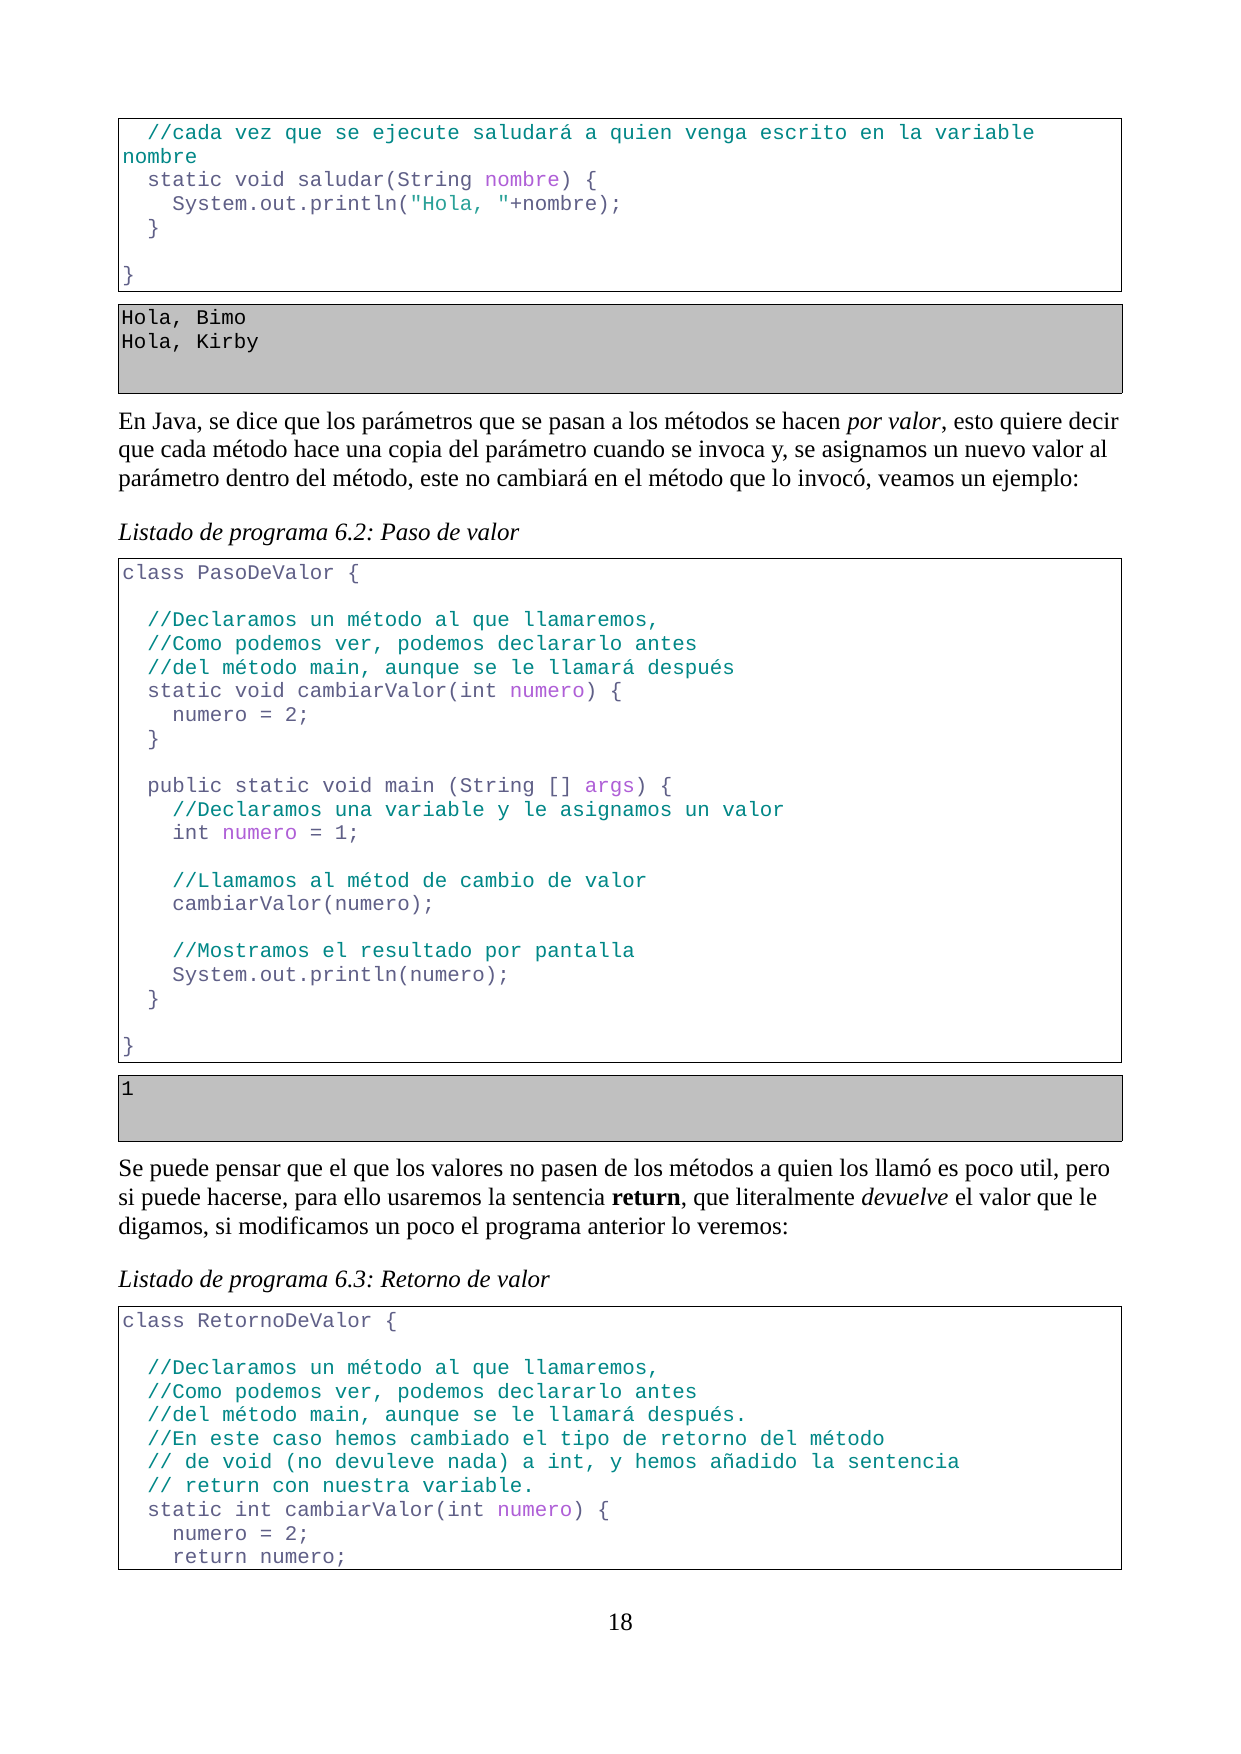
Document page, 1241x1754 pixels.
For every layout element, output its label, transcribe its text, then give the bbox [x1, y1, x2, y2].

text Se puede pensar que el que los valores no pasen de los métodos a quien los llamó es poco util, pero si puede hacerse, para ello usaremos la sentencia return, que literalmente devuelve el valor que le digamos, si modificamos un poco el programa anterior lo veremos: [118, 1153, 1122, 1239]
text static int cambiarValor(int numero) { [119, 1495, 1121, 1518]
text } [119, 260, 1121, 291]
text //del método main, aunque se le llamará después [119, 653, 1121, 676]
text public static void main (String [] args) { [119, 771, 1121, 795]
text System.out.println("Hola, "+nombre); [119, 189, 1121, 213]
text numero = 2; [119, 1518, 1121, 1542]
text int numero = 1; [119, 818, 1121, 842]
text Hola, Bimo [119, 305, 1122, 328]
text //cada vez que se ejecute saludará a quien venga escrito en la variable nombre [119, 119, 1121, 165]
text cambiarValor(numero); [119, 889, 1121, 913]
text //Como podemos ver, podemos declararlo antes [119, 629, 1121, 653]
text return numero; [119, 1542, 1121, 1569]
text //Declaramos una variable y le asignamos un valor [119, 795, 1121, 818]
text class RetornoDeValor { [119, 1307, 1121, 1329]
text class PasoDeValor { [119, 559, 1121, 582]
text } [119, 1031, 1121, 1062]
text En Java, se dice que los parámetros que se pasan a los métodos se hacen por valor, esto quiere decir que cada método hace una copia del parámetro cuando se invoca y, se asignamos un nuevo valor al parámetro dentro del método, este no cambiará en el método que lo invocó, veamos un ejemplo: [118, 406, 1122, 492]
text static void cambiarValor(int numero) { [119, 676, 1121, 700]
text // de void (no devuleve nada) a int, y hemos añadido la sentencia [119, 1448, 1121, 1471]
text } [119, 724, 1121, 747]
text static void saludar(String nombre) { [119, 165, 1121, 189]
text numero = 2; [119, 700, 1121, 724]
list Listado de programa 6.3: Retorno de valor [118, 1264, 1122, 1293]
text //Como podemos ver, podemos declararlo antes [119, 1377, 1121, 1400]
text //Llamamos al métod de cambio de valor [119, 866, 1121, 889]
list Listado de programa 6.2: Paso de valor [118, 517, 1122, 546]
text // return con nuestra variable. [119, 1471, 1121, 1495]
text } [119, 213, 1121, 236]
text } [119, 984, 1121, 1007]
text Hola, Kirby [119, 328, 1122, 354]
text System.out.println(numero); [119, 960, 1121, 984]
text //del método main, aunque se le llamará después. [119, 1400, 1121, 1424]
text //Mostramos el resultado por pantalla [119, 937, 1121, 960]
text 1 [119, 1076, 1122, 1102]
text //En este caso hemos cambiado el tipo de retorno del método [119, 1424, 1121, 1448]
text //Declaramos un método al que llamaremos, [119, 606, 1121, 629]
text //Declaramos un método al que llamaremos, [119, 1353, 1121, 1377]
